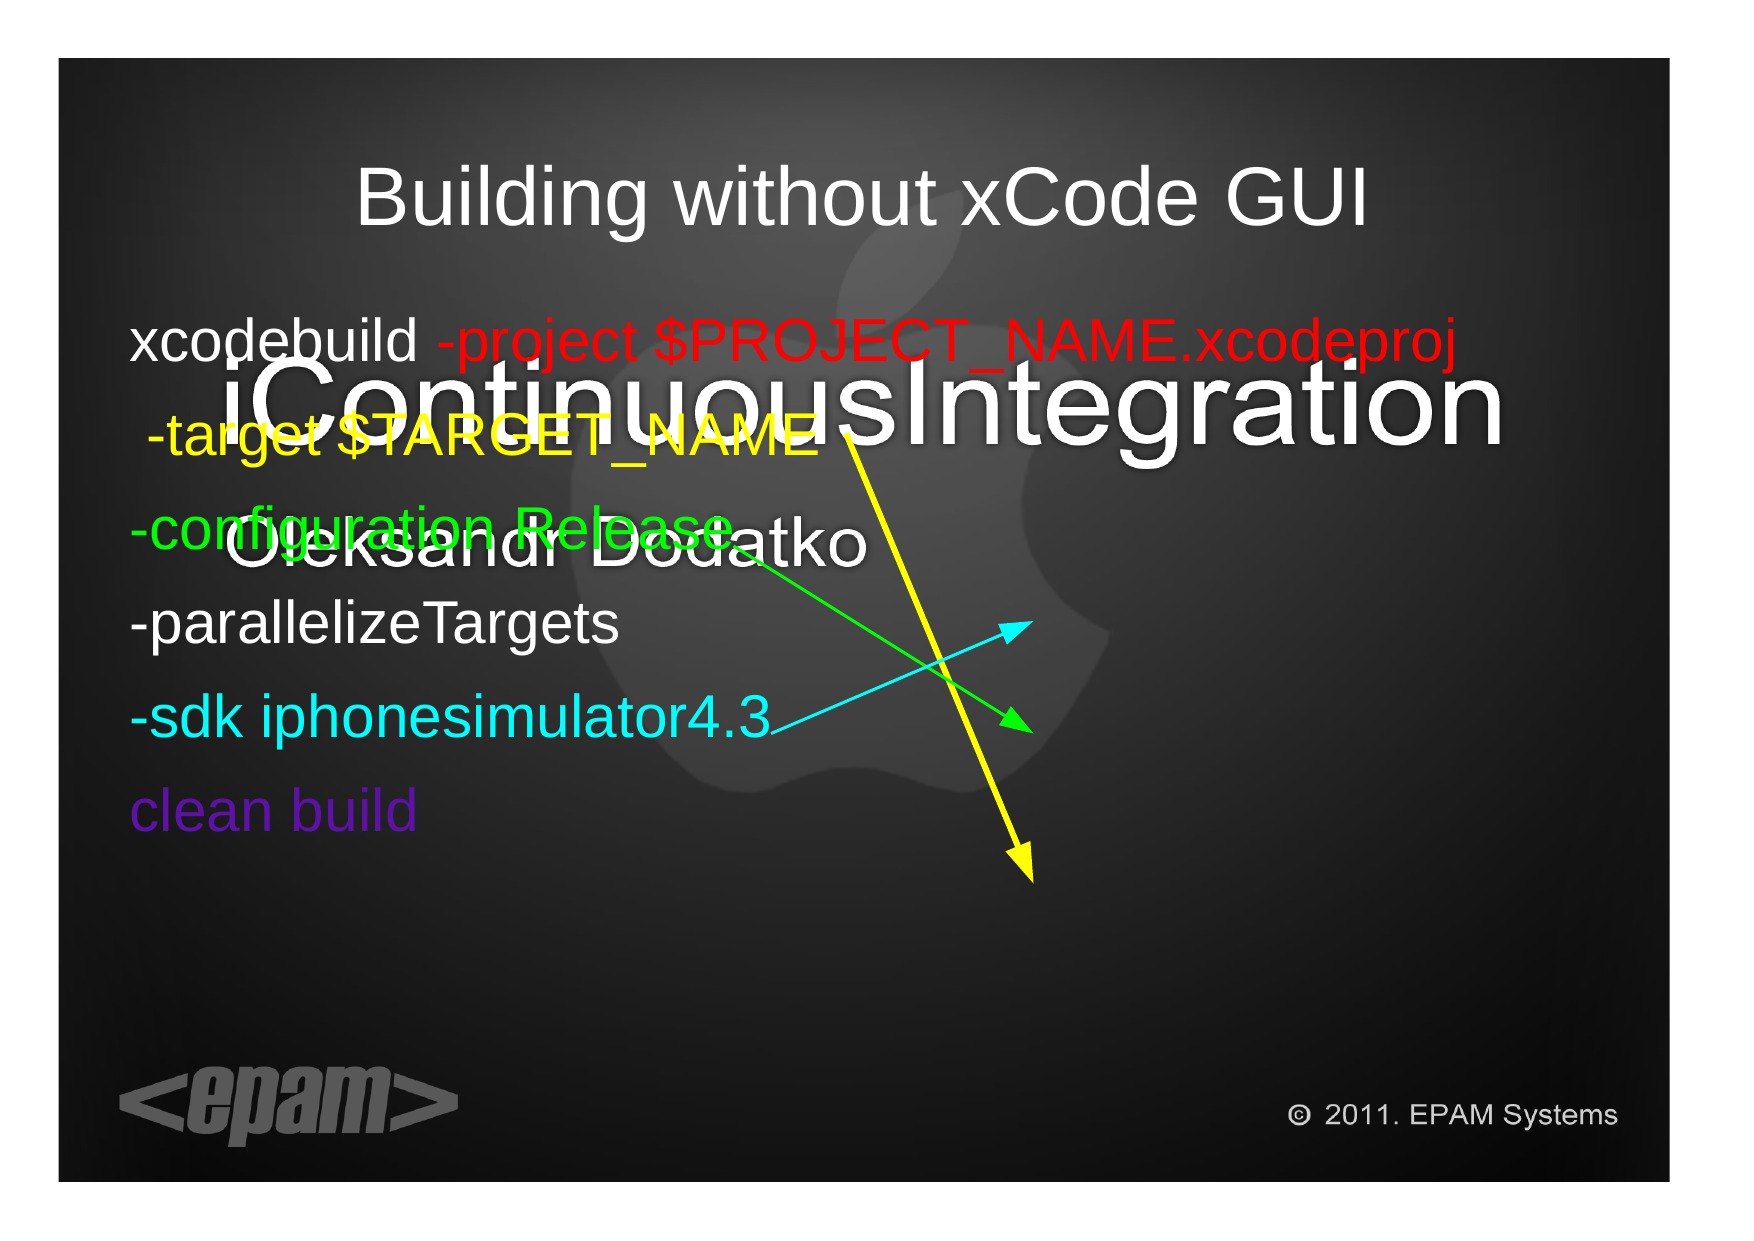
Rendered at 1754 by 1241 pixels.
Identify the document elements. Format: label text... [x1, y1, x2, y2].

picture [58, 58, 1670, 306]
title Building without xCode GUI [138, 103, 1589, 291]
list xcodebuild -project $PROJECT_NAME.xcodeproj -target $TARGET_NAME -configuration Release -parallelizeTargets -sdk iphonesimulator4.3 clean build [58, 306, 1670, 1182]
picture [977, 412, 1634, 1147]
